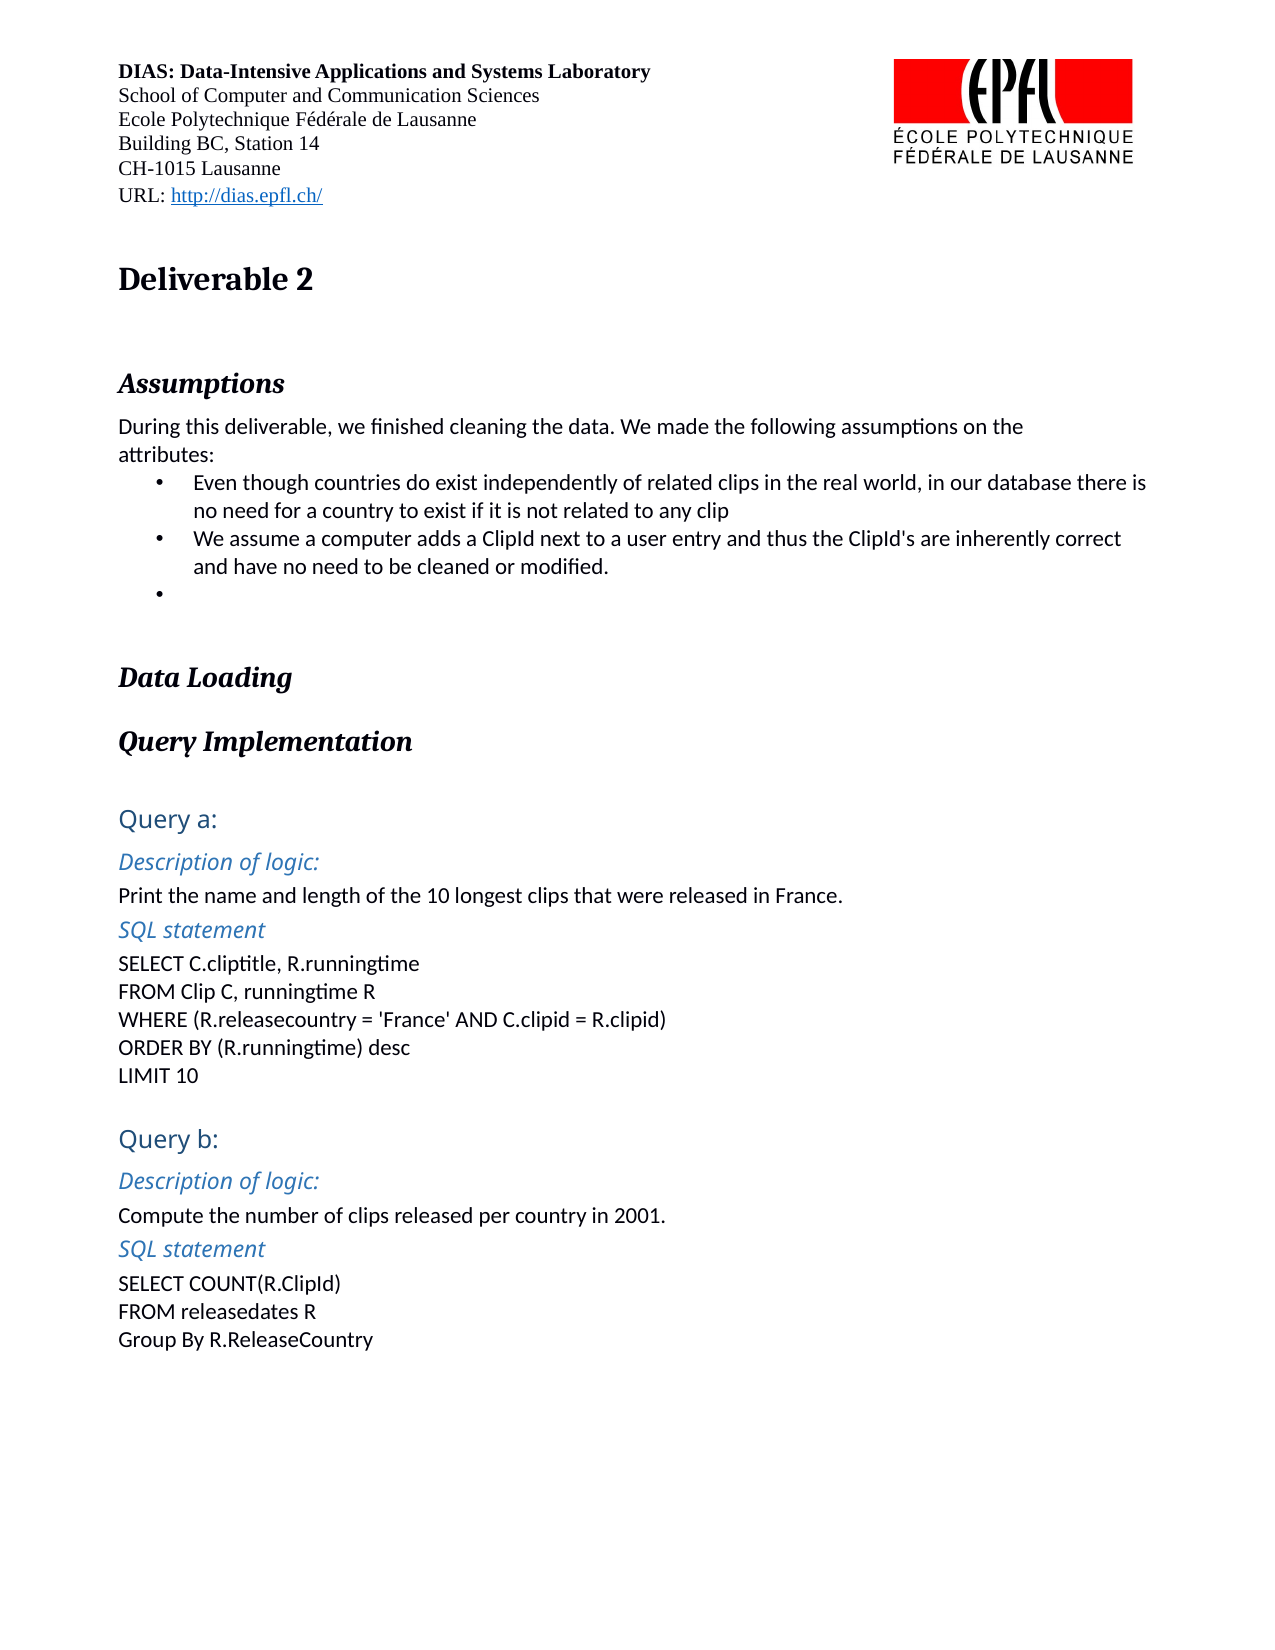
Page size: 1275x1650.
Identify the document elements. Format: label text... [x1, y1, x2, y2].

list Even though countries do exist independently of related clips in the real world, in our database there is no need for a country to exist if it is not related to any clip [156, 468, 1157, 524]
list We assume a computer adds a ClipId next to a user entry and thus the ClipId's are inherently correct and have no need to be cleaned or modified. [156, 524, 1157, 581]
text SELECT C.cliptitle, R.runningtime [118, 949, 1157, 977]
subtitle Description of logic: [118, 1165, 1157, 1196]
text WHERE (R.releasecountry = 'France' AND C.clipid = R.clipid) [118, 1006, 1157, 1033]
text LIMIT 10 [118, 1062, 1157, 1089]
text Group By R.ReleaseCountry [118, 1325, 1157, 1353]
subtitle Query b: [118, 1122, 1157, 1156]
text ORDER BY (R.runningtime) desc [118, 1033, 1157, 1062]
subtitle Deliverable 2 [118, 260, 1157, 298]
text FROM releasedates R [118, 1297, 1157, 1325]
text attributes: [118, 440, 1157, 468]
text FROM Clip C, runningtime R [118, 977, 1157, 1006]
text SELECT COUNT(R.ClipId) [118, 1269, 1157, 1297]
subtitle SQL statement [118, 913, 1157, 945]
subtitle Assumptions [118, 368, 1157, 401]
subtitle Query Implementation [118, 725, 1157, 759]
subtitle Description of logic: [118, 845, 1157, 877]
text Compute the number of clips released per country in 2001. [118, 1201, 1157, 1229]
picture [893, 59, 1135, 167]
subtitle Query a: [118, 802, 1157, 836]
text During this deliverable, we finished cleaning the data. We made the following assumptions on the [118, 412, 1157, 440]
subtitle SQL statement [118, 1233, 1157, 1264]
text Print the name and length of the 10 longest clips that were released in France. [118, 881, 1157, 909]
subtitle Data Loading [118, 662, 1157, 695]
